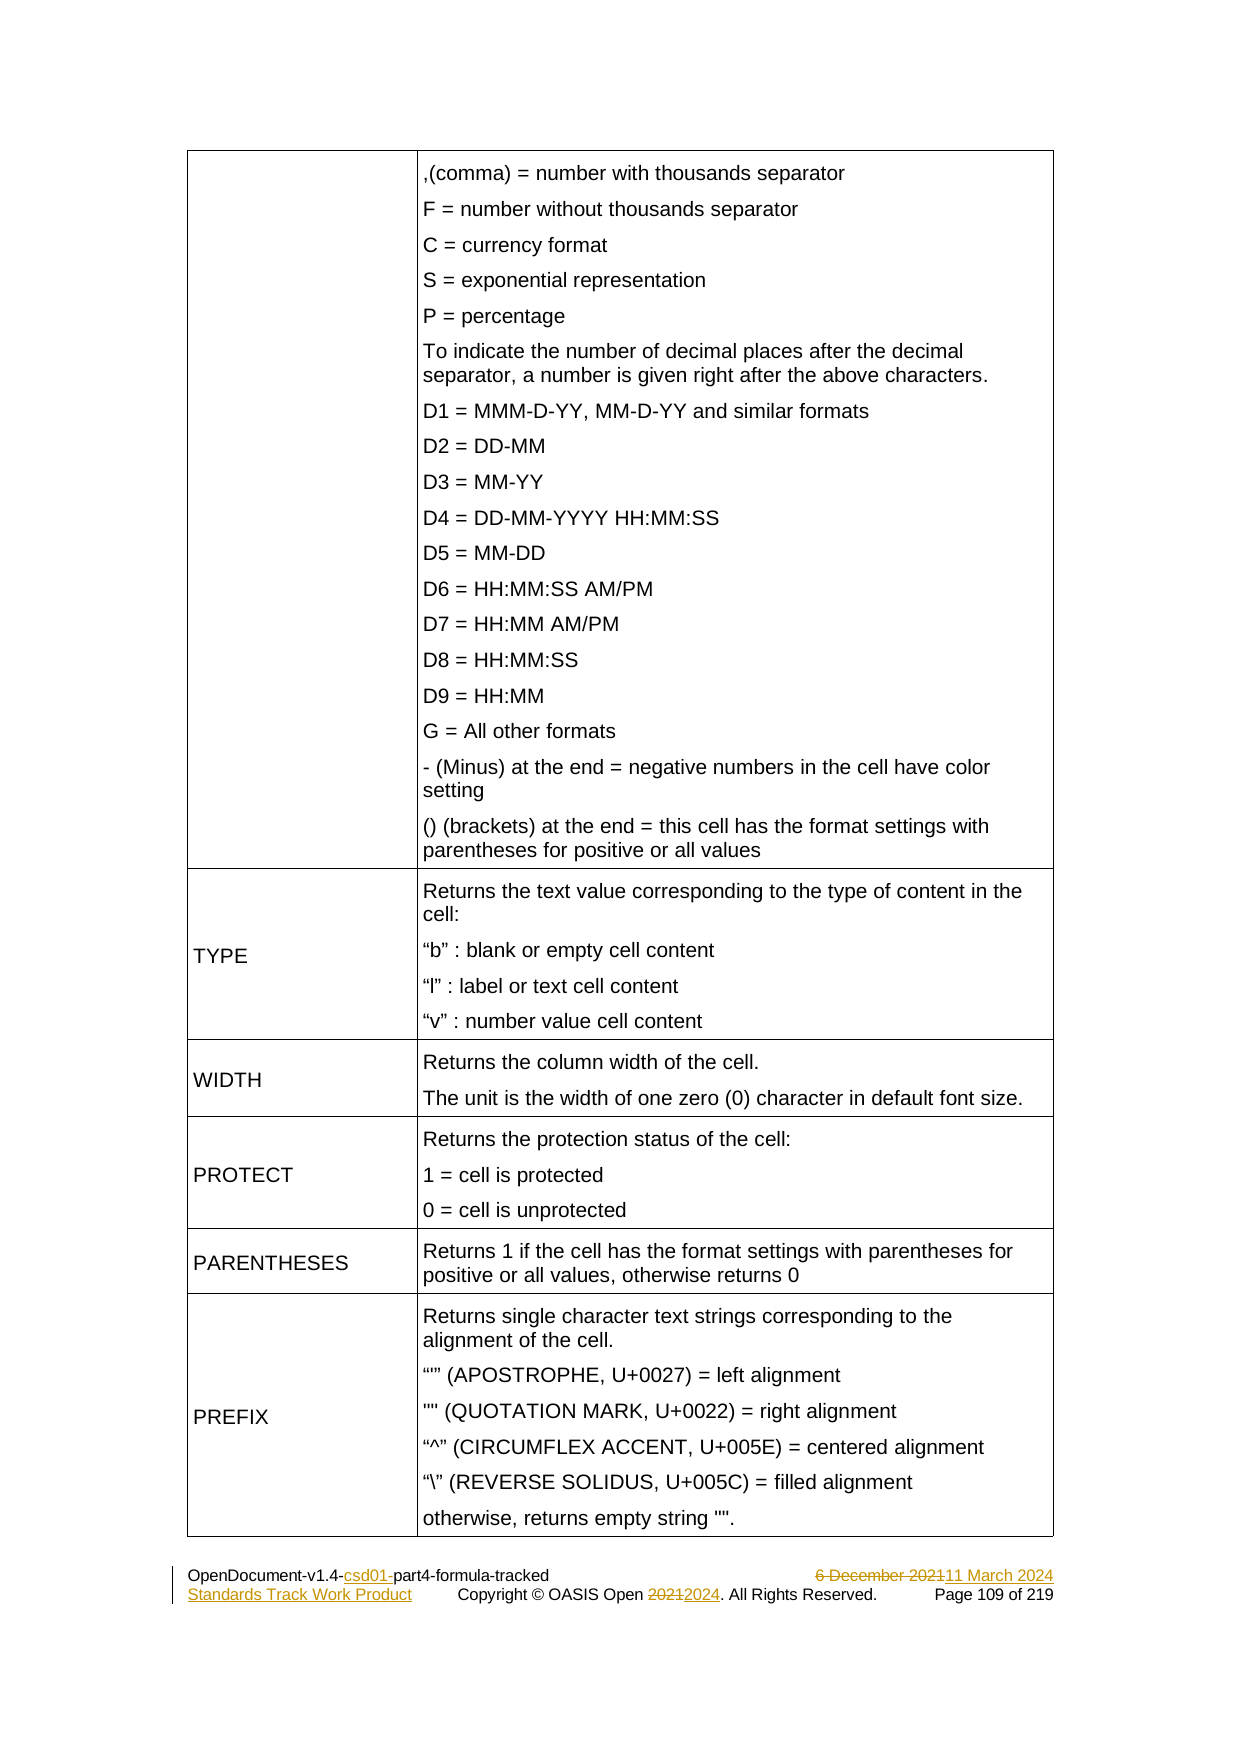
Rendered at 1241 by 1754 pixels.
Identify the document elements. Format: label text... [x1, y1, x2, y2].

table_cell TYPE [188, 869, 417, 1039]
table_cell Returns single character text strings corresponding to the alignment of the cell. “'” (APOSTROPHE, U+0027) = left alignment '"' (QUOTATION MARK, U+0022) = right alignment “^” (CIRCUMFLEX ACCENT, U+005E) = centered alignment “\” (REVERSE SOLIDUS, U+005C) = filled alignment otherwise, returns empty string "". [418, 1294, 1053, 1536]
table_cell Returns the text value corresponding to the type of content in the cell: “b” : blank or empty cell content “l” : label or text cell content “v” : number value cell content [418, 869, 1053, 1039]
table_cell Returns the protection status of the cell: 1 = cell is protected 0 = cell is unprotected [418, 1117, 1053, 1228]
table_cell [188, 151, 417, 867]
table_cell ,(comma) = number with thousands separator F = number without thousands separator C = currency format S = exponential representation P = percentage To indicate the number of decimal places after the decimal separator, a number is given right after the above characters. D1 = MMM-D-YY, MM-D-YY and similar formats D2 = DD-MM D3 = MM-YY D4 = DD-MM-YYYY HH:MM:SS D5 = MM-DD D6 = HH:MM:SS AM/PM D7 = HH:MM AM/PM D8 = HH:MM:SS D9 = HH:MM G = All other formats - (Minus) at the end = negative numbers in the cell have color setting () (brackets) at the end = this cell has the format settings with parentheses for positive or all values [418, 151, 1053, 867]
table_cell PREFIX [188, 1294, 417, 1536]
table_cell WIDTH [188, 1040, 417, 1116]
table_cell Returns 1 if the cell has the format settings with parentheses for positive or all values, otherwise returns 0 [418, 1229, 1053, 1293]
table_cell PARENTHESES [188, 1229, 417, 1293]
table_cell Returns the column width of the cell. The unit is the width of one zero (0) character in default font size. [418, 1040, 1053, 1116]
table_cell PROTECT [188, 1117, 417, 1228]
